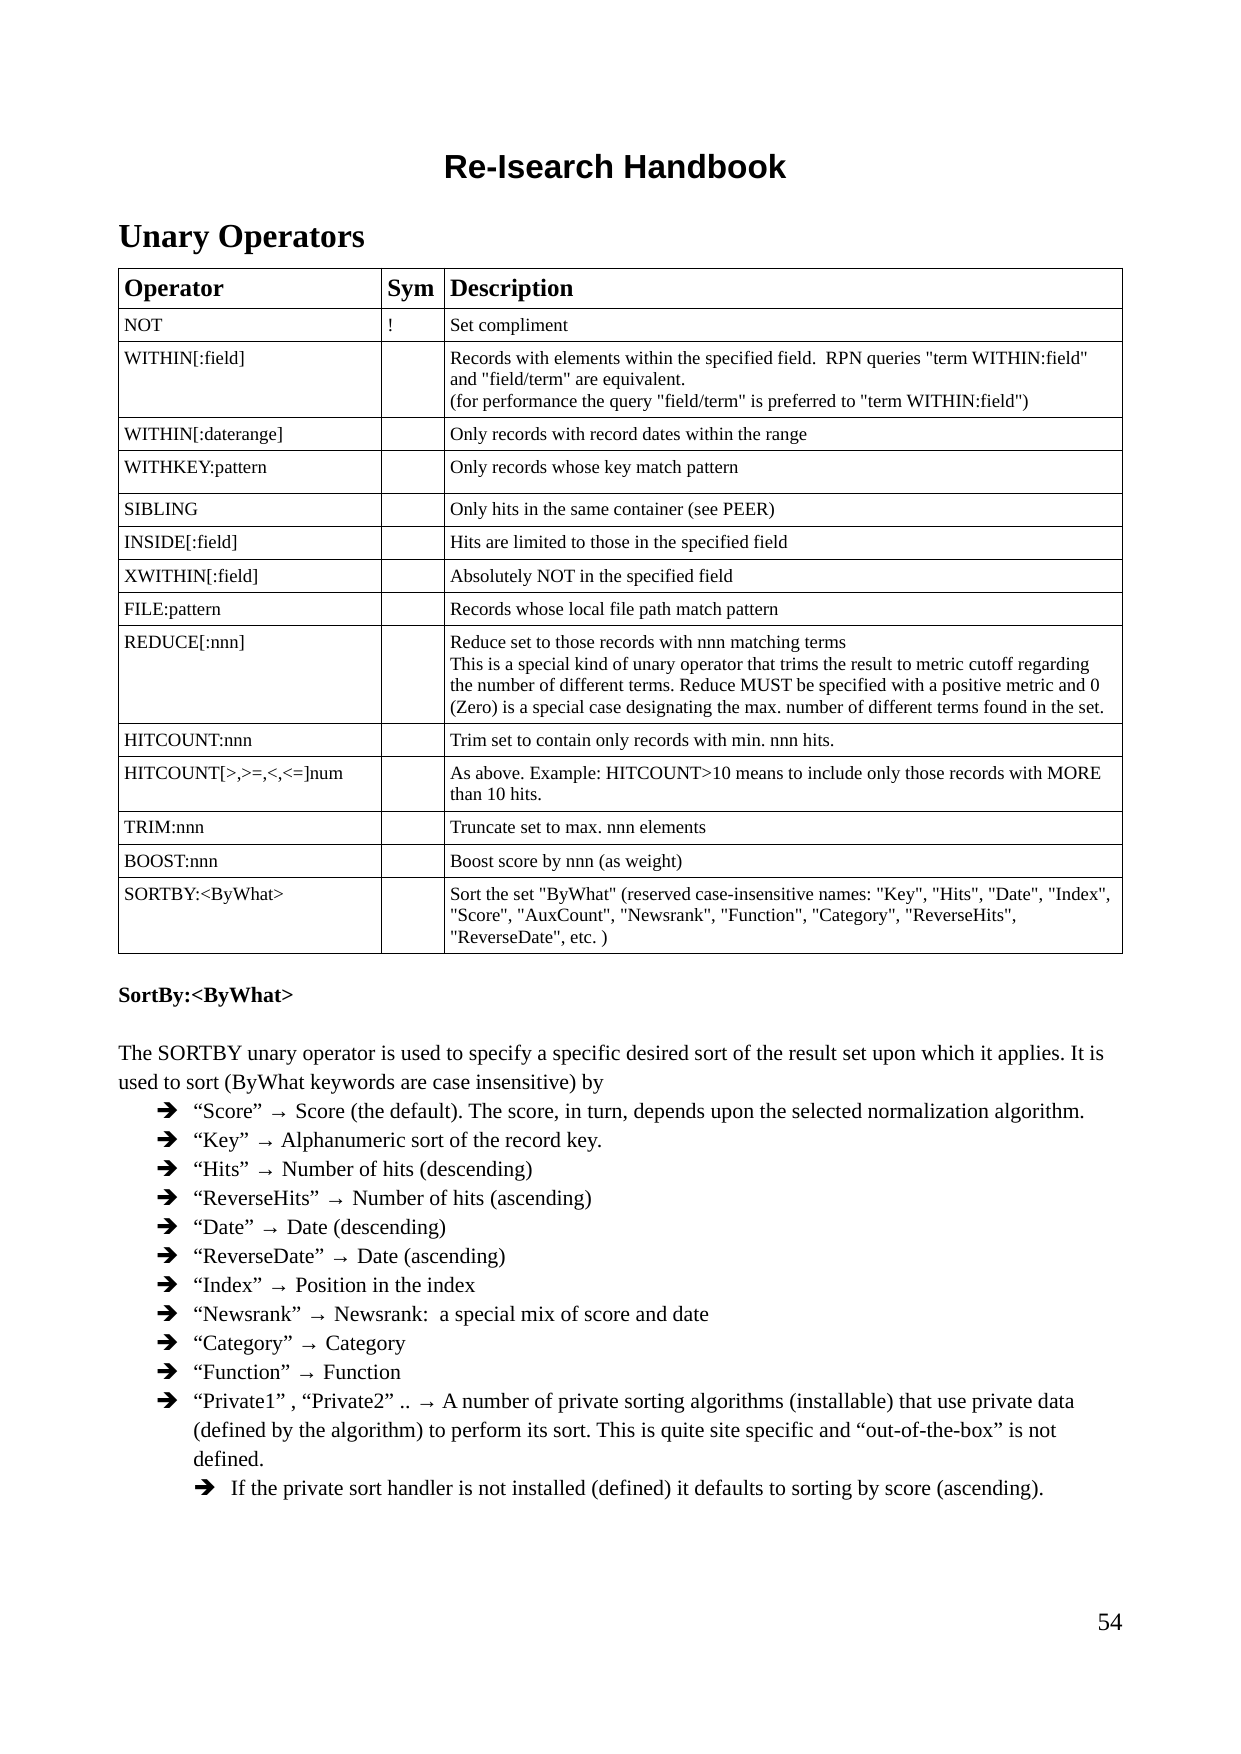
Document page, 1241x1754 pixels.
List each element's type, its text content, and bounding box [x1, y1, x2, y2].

table_cell [382, 494, 444, 526]
table_cell Only records whose key match pattern [445, 451, 1122, 492]
list “Key” → Alphanumeric sort of the record key. [156, 1127, 1122, 1152]
table_cell INSIDE[:field] [119, 527, 381, 559]
table_cell WITHKEY:pattern [119, 451, 381, 492]
table_cell BOOST:nnn [119, 845, 381, 877]
table_cell HITCOUNT[>,>=,<,<=]num [119, 757, 381, 811]
table_cell WITHIN[:daterange] [119, 418, 381, 450]
table_cell Only hits in the same container (see PEER) [445, 494, 1122, 526]
table_cell [382, 757, 444, 811]
table_cell Set compliment [445, 309, 1122, 341]
list “ReverseDate” → Date (ascending) [156, 1243, 1122, 1268]
table_cell Boost score by nnn (as weight) [445, 845, 1122, 877]
table_header Operator [119, 269, 381, 308]
table_cell [382, 451, 444, 492]
table_cell FILE:pattern [119, 593, 381, 625]
table_cell WITHIN[:field] [119, 342, 381, 417]
table_cell [382, 812, 444, 844]
table_cell [382, 418, 444, 450]
table_header Sym [382, 269, 444, 308]
table_cell XWITHIN[:field] [119, 560, 381, 592]
text The SORTBY unary operator is used to specify a specific desired sort of the result set upon which it applies. It is used to sort (ByWhat keywords are case insensitive) by [118, 1040, 1122, 1094]
table_cell Absolutely NOT in the specified field [445, 560, 1122, 592]
list “Date” → Date (descending) [156, 1214, 1122, 1239]
table_cell [382, 560, 444, 592]
list If the private sort handler is not installed (defined) it defaults to sorting by score (ascending). [193, 1474, 1122, 1500]
table_cell [382, 342, 444, 417]
table_cell TRIM:nnn [119, 812, 381, 844]
table_cell [382, 527, 444, 559]
table_cell REDUCE[:nnn] [119, 626, 381, 723]
table_cell [382, 724, 444, 756]
table_cell SIBLING [119, 494, 381, 526]
list “Index” → Position in the index [156, 1272, 1122, 1297]
table_cell Trim set to contain only records with min. nnn hits. [445, 724, 1122, 756]
list “Newsrank” → Newsrank: a special mix of score and date [156, 1301, 1122, 1326]
table_cell HITCOUNT:nnn [119, 724, 381, 756]
table_cell ! [382, 309, 444, 341]
table_cell [382, 626, 444, 723]
table_cell Hits are limited to those in the specified field [445, 527, 1122, 559]
table_cell [382, 878, 444, 953]
table_cell As above. Example: HITCOUNT>10 means to include only those records with MORE than 10 hits. [445, 757, 1122, 811]
table_cell NOT [119, 309, 381, 341]
table_cell Sort the set "ByWhat" (reserved case-insensitive names: "Key", "Hits", "Date", "Index", "Score", "AuxCount", "Newsrank", "Function", "Category", "ReverseHits", "ReverseDate", etc. ) [445, 878, 1122, 953]
list “ReverseHits” → Number of hits (ascending) [156, 1185, 1122, 1210]
table_cell Truncate set to max. nnn elements [445, 812, 1122, 844]
list “Category” → Category [156, 1330, 1122, 1355]
text SortBy:<ByWhat> [118, 982, 1122, 1007]
table_cell Reduce set to those records with nnn matching terms This is a special kind of unary operator that trims the result to metric cutoff regarding the number of different terms. Reduce MUST be specified with a positive metric and 0 (Zero) is a special case designating the max. number of different terms found in the set. [445, 626, 1122, 723]
list “Hits” → Number of hits (descending) [156, 1156, 1122, 1181]
list “Score” → Score (the default). The score, in turn, depends upon the selected normalization algorithm. [156, 1098, 1122, 1123]
list “Function” → Function [156, 1359, 1122, 1384]
list “Private1” , “Private2” .. → A number of private sorting algorithms (installable) that use private data (defined by the algorithm) to perform its sort. This is quite site specific and “out-of-the-box” is not defined. [156, 1388, 1122, 1471]
table_cell Records whose local file path match pattern [445, 593, 1122, 625]
subtitle Unary Operators [118, 216, 1122, 255]
table_header Description [445, 269, 1122, 308]
table_cell [382, 845, 444, 877]
table_cell [382, 593, 444, 625]
table_cell Records with elements within the specified field. RPN queries "term WITHIN:field" and "field/term" are equivalent. (for performance the query "field/term" is preferred to "term WITHIN:field") [445, 342, 1122, 417]
table_cell Only records with record dates within the range [445, 418, 1122, 450]
table_cell SORTBY:<ByWhat> [119, 878, 381, 953]
